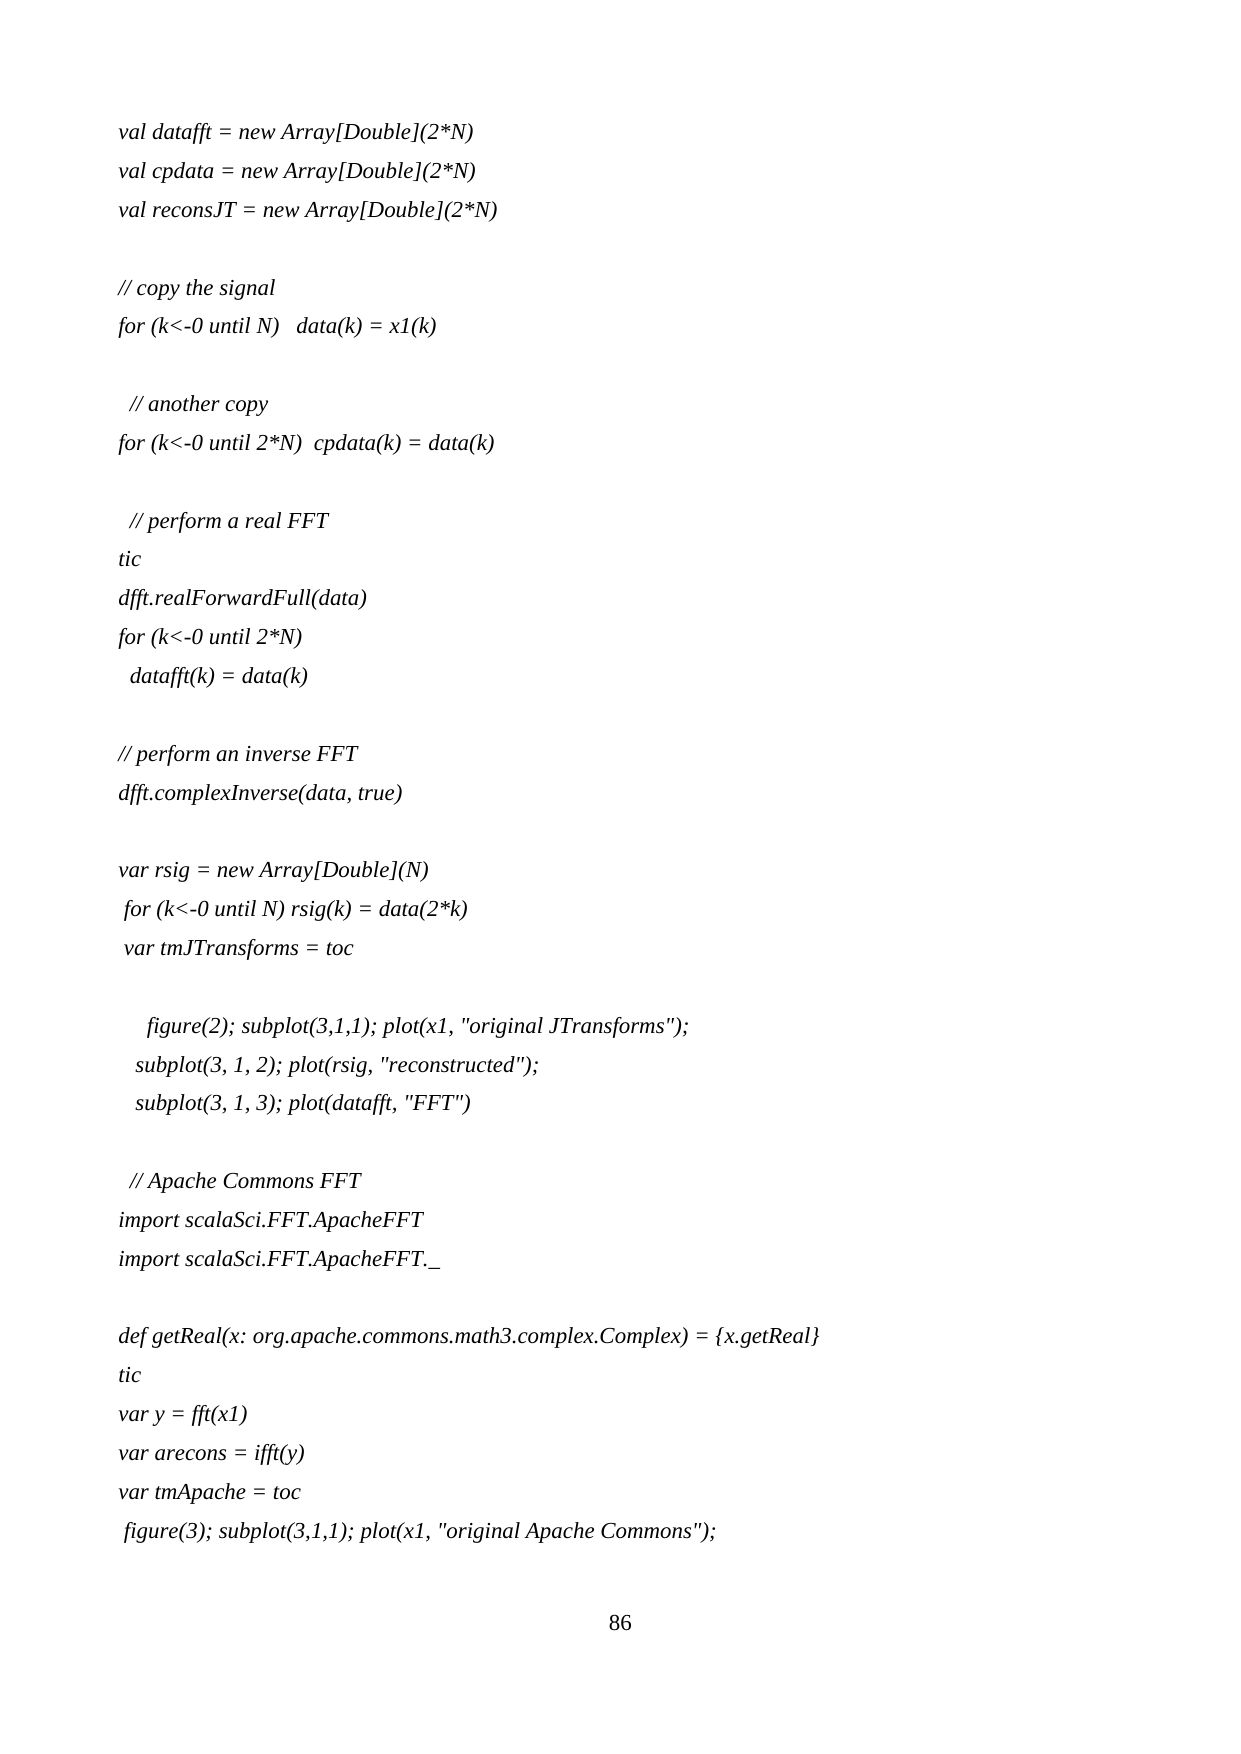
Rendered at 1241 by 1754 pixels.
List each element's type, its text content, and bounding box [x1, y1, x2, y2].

text // perform an inverse FFT [118, 740, 1122, 766]
text var tmApache = toc [118, 1478, 1122, 1504]
text for (k<-0 until N) rsig(k) = data(2*k) [118, 895, 1122, 922]
text def getReal(x: org.apache.commons.math3.complex.Complex) = {x.getReal} [118, 1323, 1122, 1349]
text for (k<-0 until 2*N) cpdata(k) = data(k) [118, 429, 1122, 455]
text subplot(3, 1, 3); plot(datafft, "FFT") [118, 1089, 1122, 1116]
text var y = fft(x1) [118, 1400, 1122, 1427]
text // perform a real FFT [118, 507, 1122, 533]
text for (k<-0 until N) data(k) = x1(k) [118, 312, 1122, 339]
text dfft.realForwardFull(data) [118, 584, 1122, 611]
text figure(2); subplot(3,1,1); plot(x1, "original JTransforms"); [118, 1012, 1122, 1038]
text // Apache Commons FFT [118, 1167, 1122, 1193]
text val datafft = new Array[Double](2*N) [118, 118, 1122, 144]
text var tmJTransforms = toc [118, 934, 1122, 960]
text import scalaSci.FFT.ApacheFFT._ [118, 1245, 1122, 1271]
text dfft.complexInverse(data, true) [118, 779, 1122, 805]
text for (k<-0 until 2*N) [118, 623, 1122, 649]
text import scalaSci.FFT.ApacheFFT [118, 1206, 1122, 1232]
text tic [118, 1361, 1122, 1388]
text val cpdata = new Array[Double](2*N) [118, 157, 1122, 183]
text // copy the signal [118, 273, 1122, 300]
text var arecons = ifft(y) [118, 1439, 1122, 1466]
text datafft(k) = data(k) [118, 662, 1122, 688]
text // another copy [118, 390, 1122, 416]
text var rsig = new Array[Double](N) [118, 856, 1122, 883]
text subplot(3, 1, 2); plot(rsig, "reconstructed"); [118, 1051, 1122, 1077]
text tic [118, 546, 1122, 572]
text figure(3); subplot(3,1,1); plot(x1, "original Apache Commons"); [118, 1517, 1122, 1543]
text val reconsJT = new Array[Double](2*N) [118, 196, 1122, 222]
